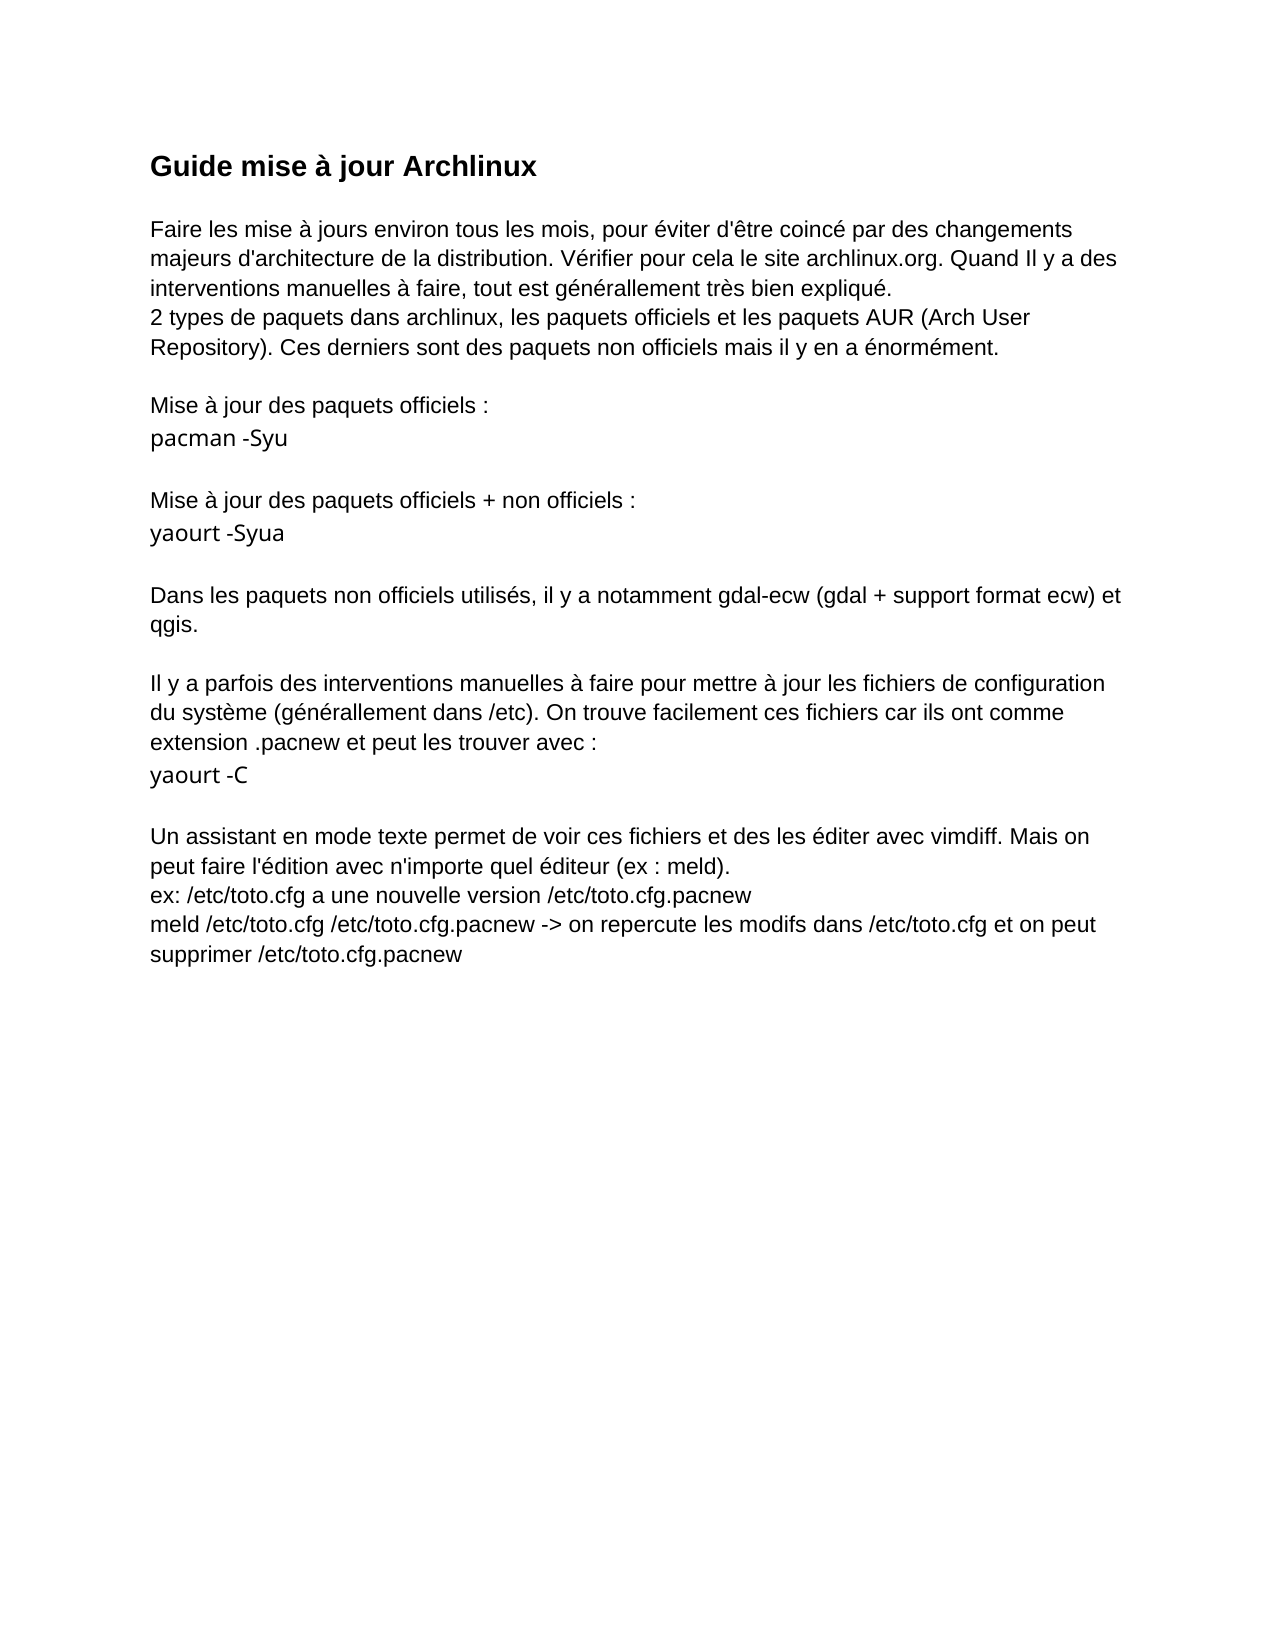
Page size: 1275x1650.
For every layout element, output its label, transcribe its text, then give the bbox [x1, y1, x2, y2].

text yaourt -Syua [150, 517, 1125, 548]
text ex: /etc/toto.cfg a une nouvelle version /etc/toto.cfg.pacnew [150, 883, 1125, 908]
text Guide mise à jour Archlinux [150, 150, 1125, 183]
text Faire les mise à jours environ tous les mois, pour éviter d'être coincé par des changements majeurs d'architecture de la distribution. Vérifier pour cela le site archlinux.org. Quand Il y a des interventions manuelles à faire, tout est générallement très bien expliqué. [150, 217, 1125, 301]
text Un assistant en mode texte permet de voir ces fichiers et des les éditer avec vimdiff. Mais on peut faire l'édition avec n'importe quel éditeur (ex : meld). [150, 824, 1125, 879]
text 2 types de paquets dans archlinux, les paquets officiels et les paquets AUR (Arch User Repository). Ces derniers sont des paquets non officiels mais il y en a énormément. [150, 305, 1125, 360]
text Il y a parfois des interventions manuelles à faire pour mettre à jour les fichiers de configuration du système (générallement dans /etc). On trouve facilement ces fichiers car ils ont comme extension .pacnew et peut les trouver avec : [150, 671, 1125, 755]
text Mise à jour des paquets officiels : [150, 393, 1125, 419]
text Mise à jour des paquets officiels + non officiels : [150, 488, 1125, 513]
text Dans les paquets non officiels utilisés, il y a notamment gdal-ecw (gdal + support format ecw) et qgis. [150, 582, 1125, 637]
text yaourt -C [150, 759, 1125, 790]
text meld /etc/toto.cfg /etc/toto.cfg.pacnew -> on repercute les modifs dans /etc/toto.cfg et on peut supprimer /etc/toto.cfg.pacnew [150, 912, 1125, 967]
text pacman -Syu [150, 422, 1125, 454]
